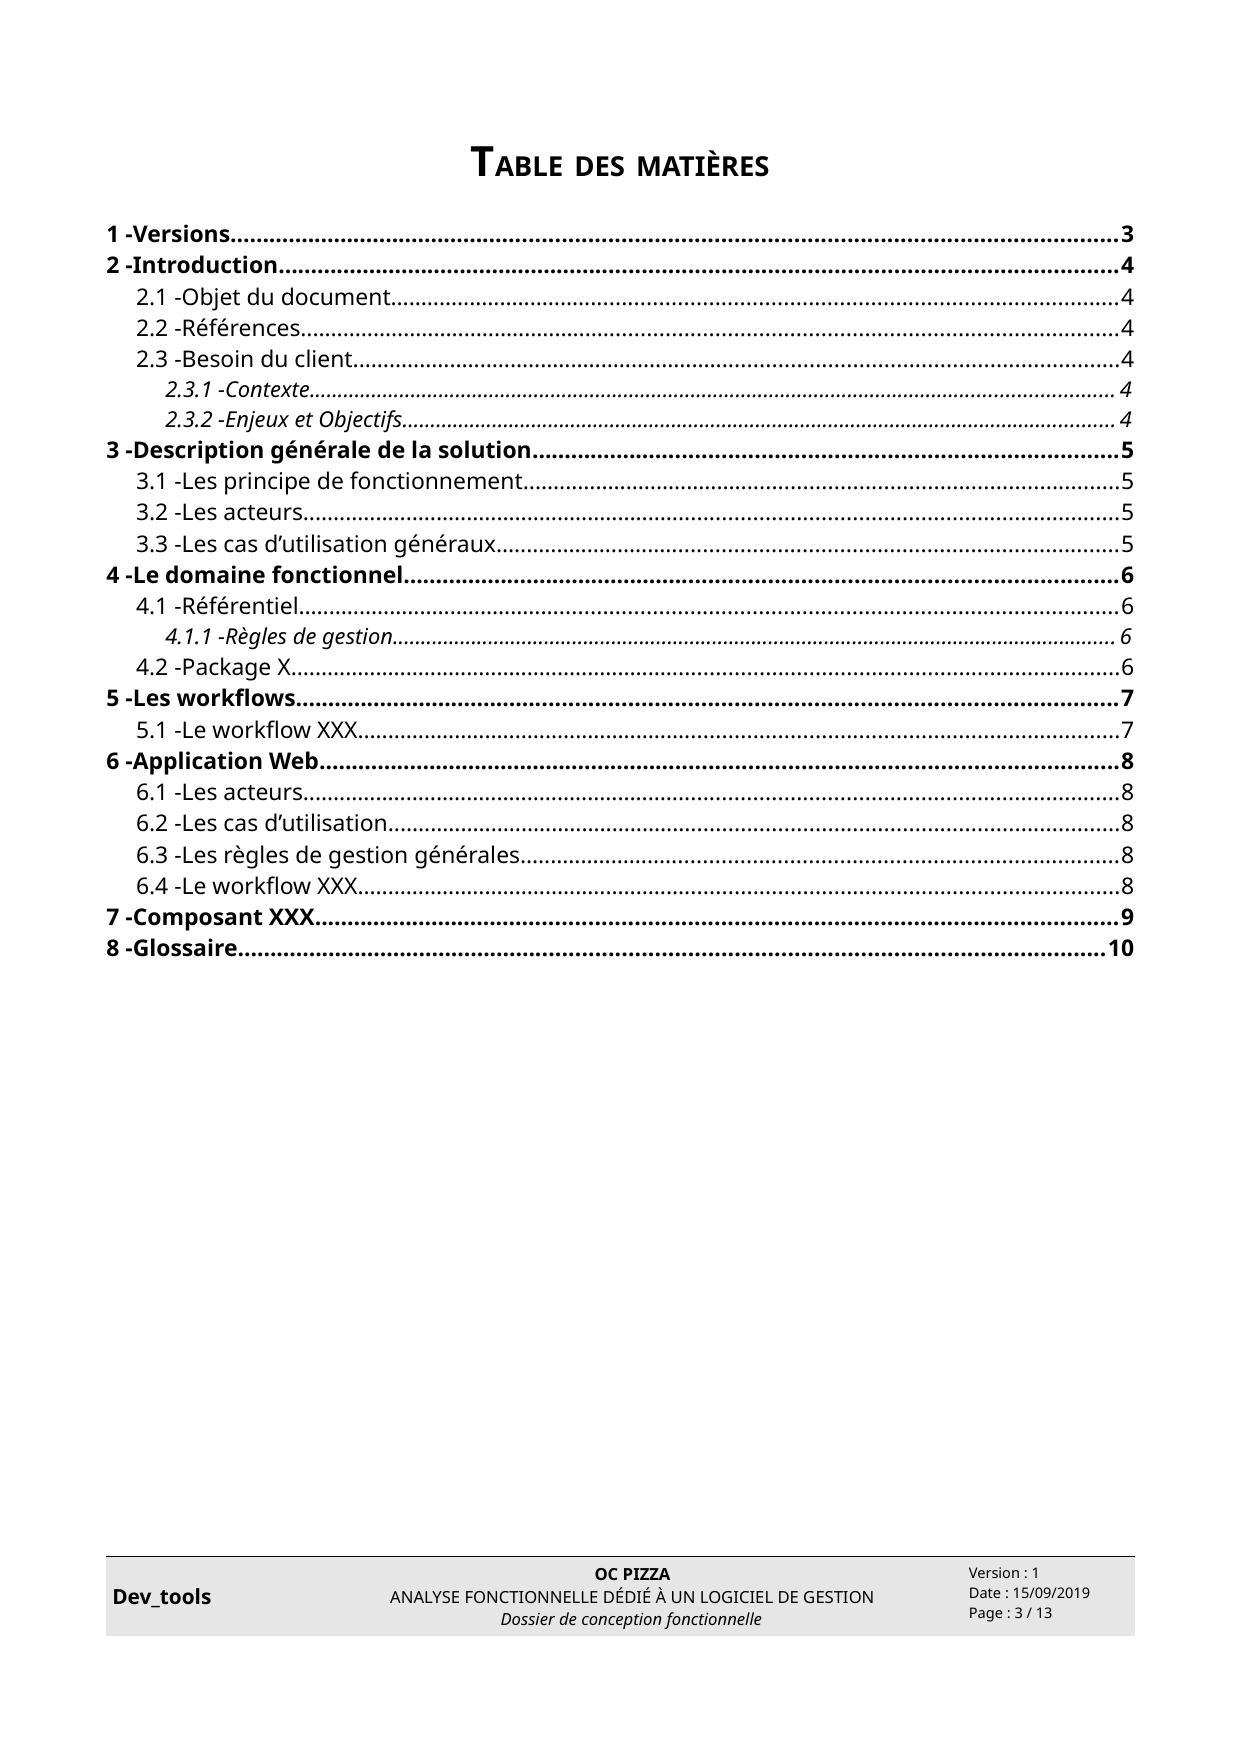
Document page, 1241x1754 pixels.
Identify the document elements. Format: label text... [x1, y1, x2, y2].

text 2.3 -Besoin du client 4 [136, 343, 1134, 374]
text 6.3 -Les règles de gestion générales 8 [136, 838, 1134, 870]
text 4.1.1 -Règles de gestion 6 [165, 621, 1134, 651]
text 2.3.2 -Enjeux et Objectifs 4 [165, 404, 1134, 434]
subtitle Table des matières [106, 132, 1134, 188]
text 5.1 -Le workflow XXX 7 [136, 713, 1134, 745]
text 5 -Les workflows 7 [106, 682, 1134, 713]
text 2 -Introduction 4 [106, 249, 1134, 280]
text 4.2 -Package X 6 [136, 651, 1134, 682]
text 2.3.1 -Contexte 4 [165, 374, 1134, 404]
text 3.1 -Les principe de fonctionnement 5 [136, 465, 1134, 496]
text 7 -Composant XXX 9 [106, 901, 1134, 932]
text 2.2 -Références 4 [136, 312, 1134, 343]
text 4 -Le domaine fonctionnel 6 [106, 559, 1134, 590]
text 6 -Application Web 8 [106, 745, 1134, 776]
text 6.4 -Le workflow XXX 8 [136, 870, 1134, 901]
text 1 -Versions 3 [106, 218, 1134, 249]
text 2.1 -Objet du document 4 [136, 280, 1134, 312]
text 4.1 -Référentiel 6 [136, 590, 1134, 621]
text 3 -Description générale de la solution 5 [106, 434, 1134, 465]
text 8 -Glossaire 10 [106, 932, 1134, 963]
text 6.2 -Les cas d’utilisation 8 [136, 807, 1134, 838]
text 3.3 -Les cas d’utilisation généraux 5 [136, 527, 1134, 559]
text 6.1 -Les acteurs 8 [136, 776, 1134, 807]
text 3.2 -Les acteurs 5 [136, 496, 1134, 527]
